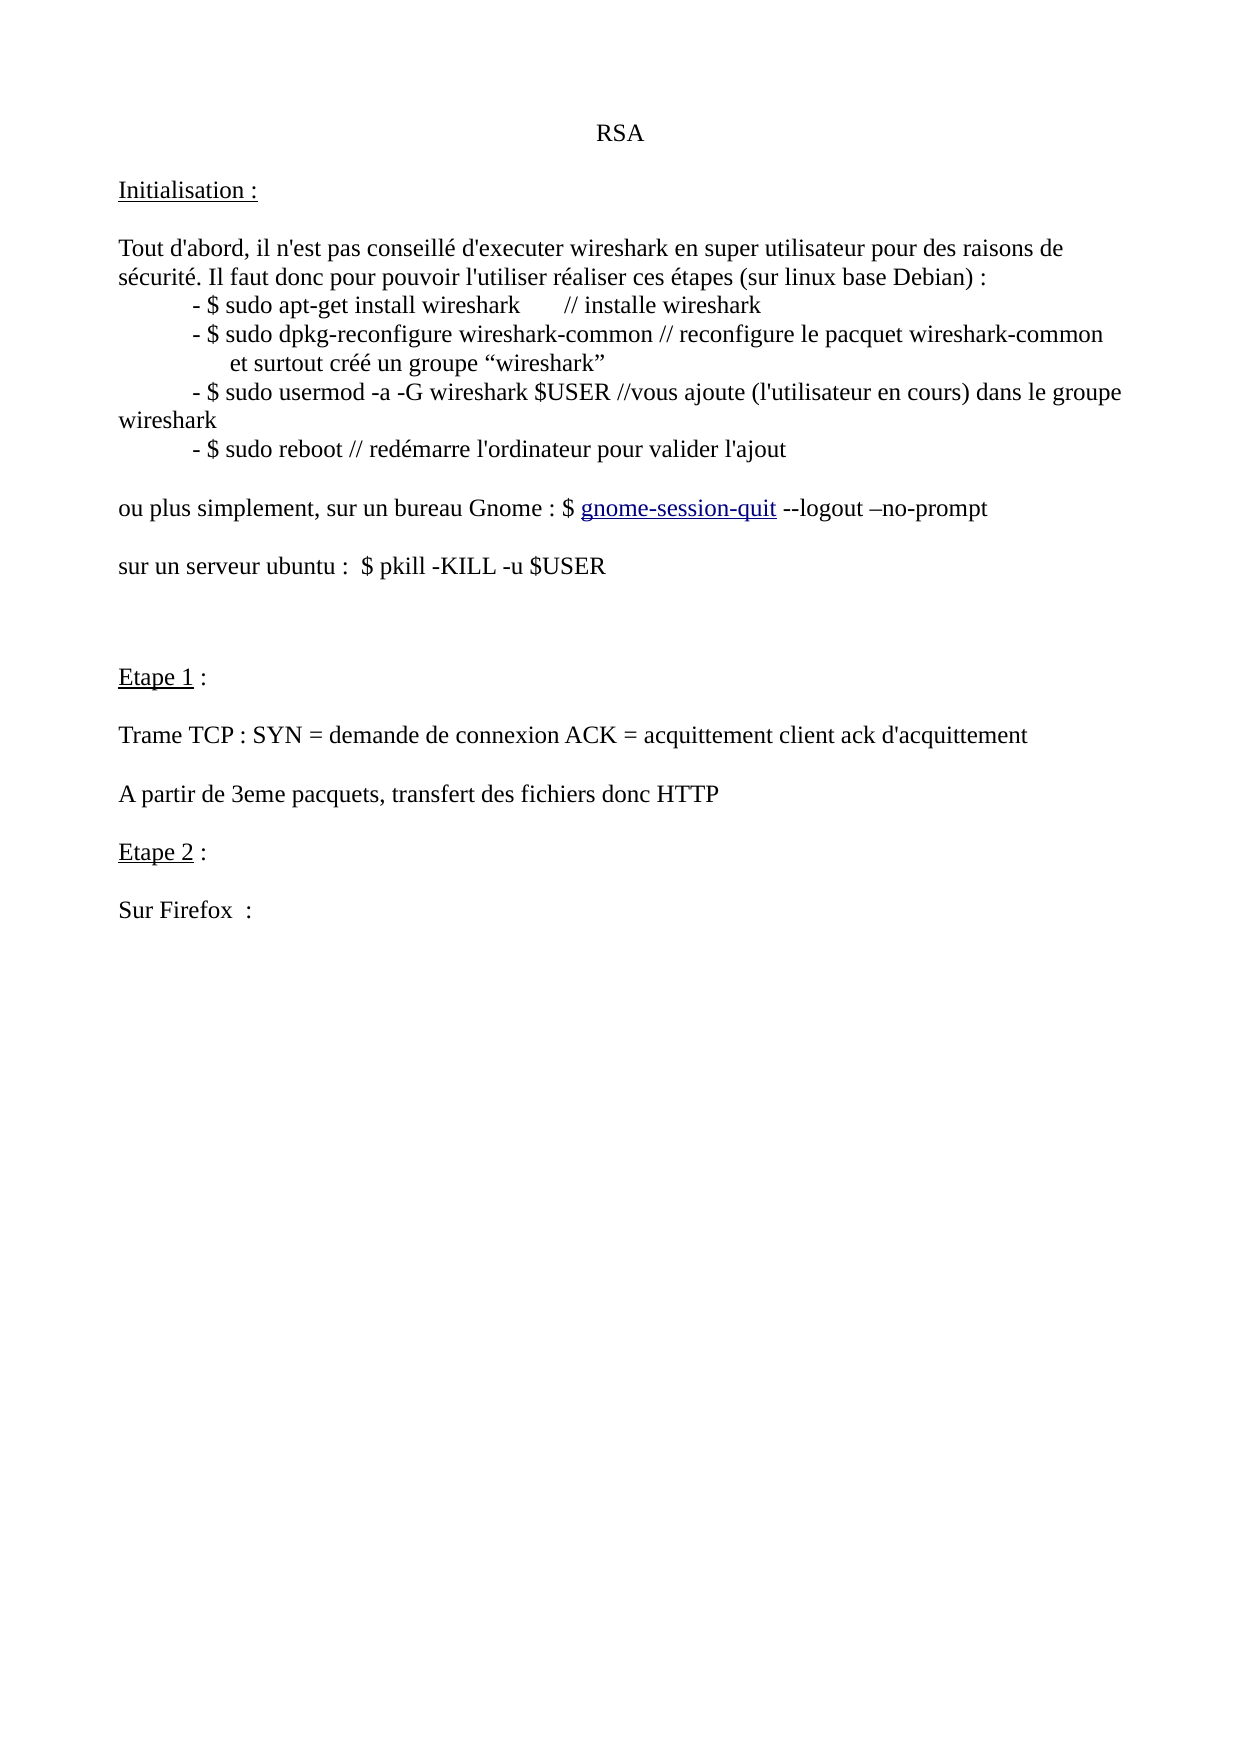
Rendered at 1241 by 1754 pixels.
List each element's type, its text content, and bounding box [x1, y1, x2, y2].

text - $ sudo dpkg-reconfigure wireshark-common // reconfigure le pacquet wireshark-common et surtout créé un groupe “wireshark” [118, 319, 1122, 377]
text Initialisation : [118, 176, 1122, 204]
text ou plus simplement, sur un bureau Gnome : $ gnome-session-quit --logout –no-prompt [118, 493, 1122, 521]
text RSA [118, 118, 1122, 147]
text Tout d'abord, il n'est pas conseillé d'executer wireshark en super utilisateur pour des raisons de sécurité. Il faut donc pour pouvoir l'utiliser réaliser ces étapes (sur linux base Debian) : [118, 233, 1122, 291]
text Sur Firefox : [118, 895, 1122, 924]
text - $ sudo reboot // redémarre l'ordinateur pour valider l'ajout [118, 434, 1122, 463]
text Etape 1 : [118, 662, 1122, 691]
text - $ sudo apt-get install wireshark // installe wireshark [118, 291, 1122, 319]
text sur un serveur ubuntu : $ pkill -KILL -u $USER [118, 551, 1122, 579]
text - $ sudo usermod -a -G wireshark $USER //vous ajoute (l'utilisateur en cours) dans le groupe wireshark [118, 377, 1122, 434]
text Etape 2 : [118, 837, 1122, 866]
text Trame TCP : SYN = demande de connexion ACK = acquittement client ack d'acquittement [118, 720, 1122, 749]
text A partir de 3eme pacquets, transfert des fichiers donc HTTP [118, 779, 1122, 807]
